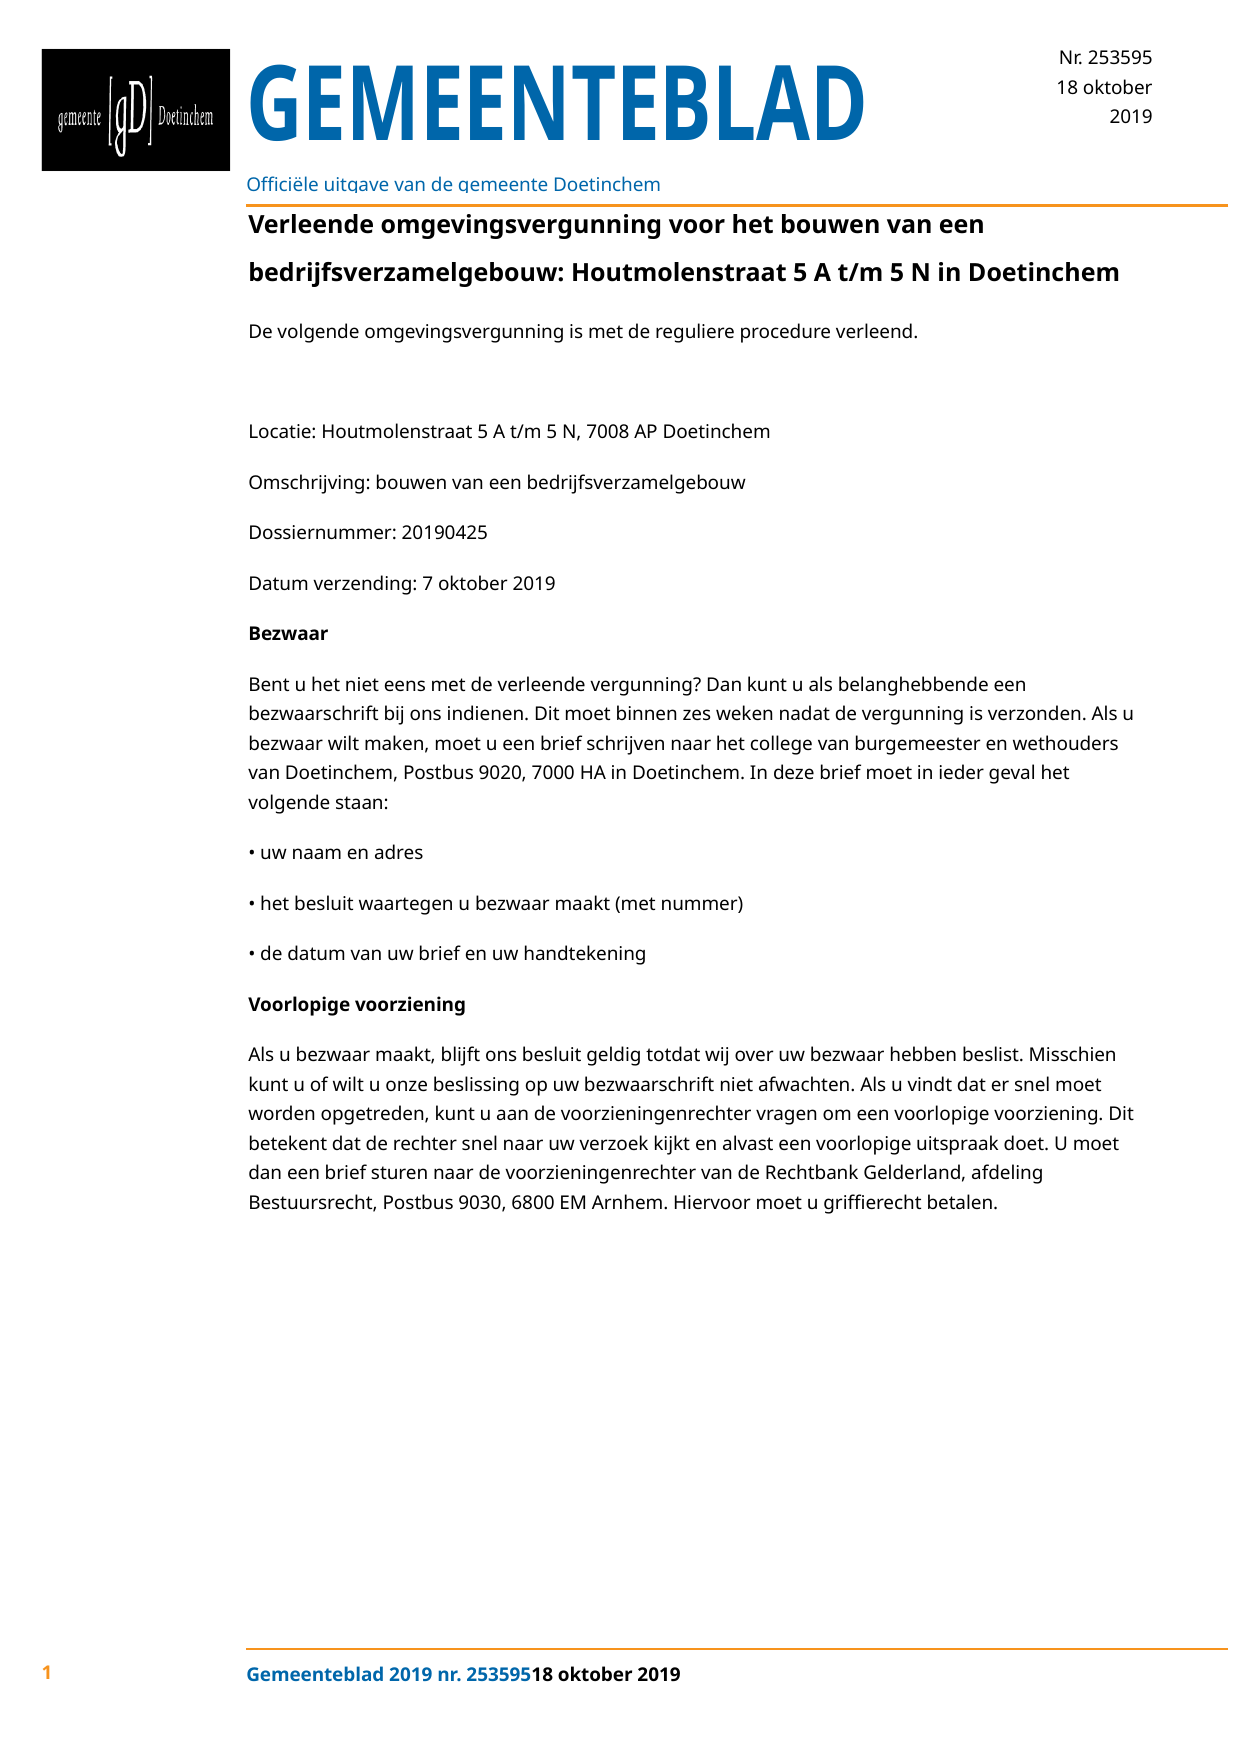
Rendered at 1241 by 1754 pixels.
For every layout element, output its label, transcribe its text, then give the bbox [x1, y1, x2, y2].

text Omschrijving: bouwen van een bedrijfsverzamelgebouw [248, 469, 1152, 495]
text De volgende omgevingsvergunning is met de reguliere procedure verleend. [248, 318, 1152, 344]
text Als u bezwaar maakt, blijft ons besluit geldig totdat wij over uw bezwaar hebben beslist. Misschien kunt u of wilt u onze beslissing op uw bezwaarschrift niet afwachten. Als u vindt dat er snel moet worden opgetreden, kunt u aan de voorzieningenrechter vragen om een voorlopige voorziening. Dit betekent dat de rechter snel naar uw verzoek kijkt en alvast een voorlopige uitspraak doet. U moet dan een brief sturen naar de voorzieningenrechter van de Rechtbank Gelderland, afdeling Bestuursrecht, Postbus 9030, 6800 EM Arnhem. Hiervoor moet u griffierecht betalen. [248, 1041, 1152, 1215]
text Voorlopige voorziening [248, 991, 1152, 1017]
text Verleende omgevingsvergunning voor het bouwen van een bedrijfsverzamelgebouw: Houtmolenstraat 5 A t/m 5 N in Doetinchem [248, 207, 1152, 288]
text Locatie: Houtmolenstraat 5 A t/m 5 N, 7008 AP Doetinchem [248, 419, 1152, 444]
text Bezwaar [248, 620, 1152, 646]
text • het besluit waartegen u bezwaar maakt (met nummer) [248, 890, 1152, 916]
text Datum verzending: 7 oktober 2019 [248, 570, 1152, 596]
text • uw naam en adres [248, 839, 1152, 865]
text Dossiernummer: 20190425 [248, 519, 1152, 545]
text • de datum van uw brief en uw handtekening [248, 940, 1152, 966]
picture [41, 47, 231, 172]
text Bent u het niet eens met de verleende vergunning? Dan kunt u als belanghebbende een bezwaarschrift bij ons indienen. Dit moet binnen zes weken nadat de vergunning is verzonden. Als u bezwaar wilt maken, moet u een brief schrijven naar het college van burgemeester en wethouders van Doetinchem, Postbus 9020, 7000 HA in Doetinchem. In deze brief moet in ieder geval het volgende staan: [248, 671, 1152, 815]
